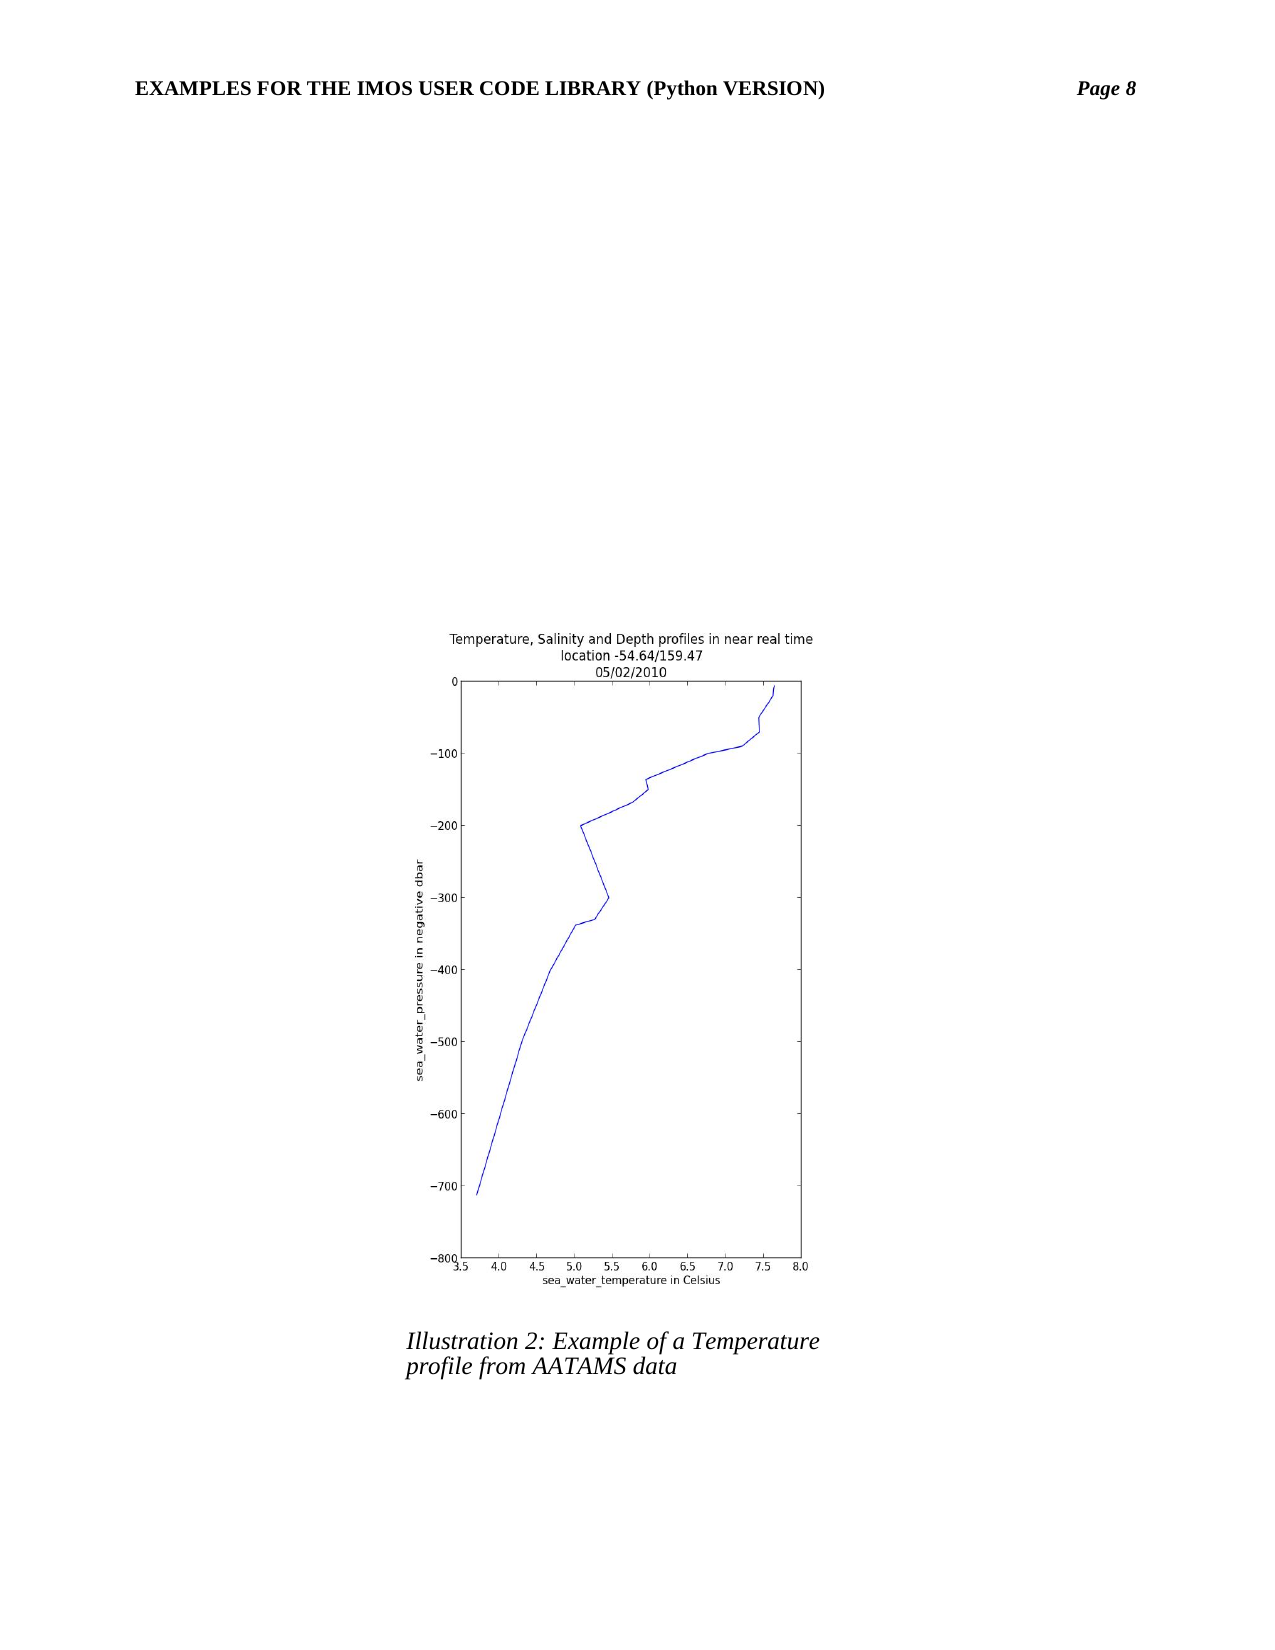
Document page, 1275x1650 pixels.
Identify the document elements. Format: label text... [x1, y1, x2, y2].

text Illustration 2: Example of a Temperature profile from AATAMS data [406, 1330, 844, 1379]
picture [406, 609, 845, 1330]
